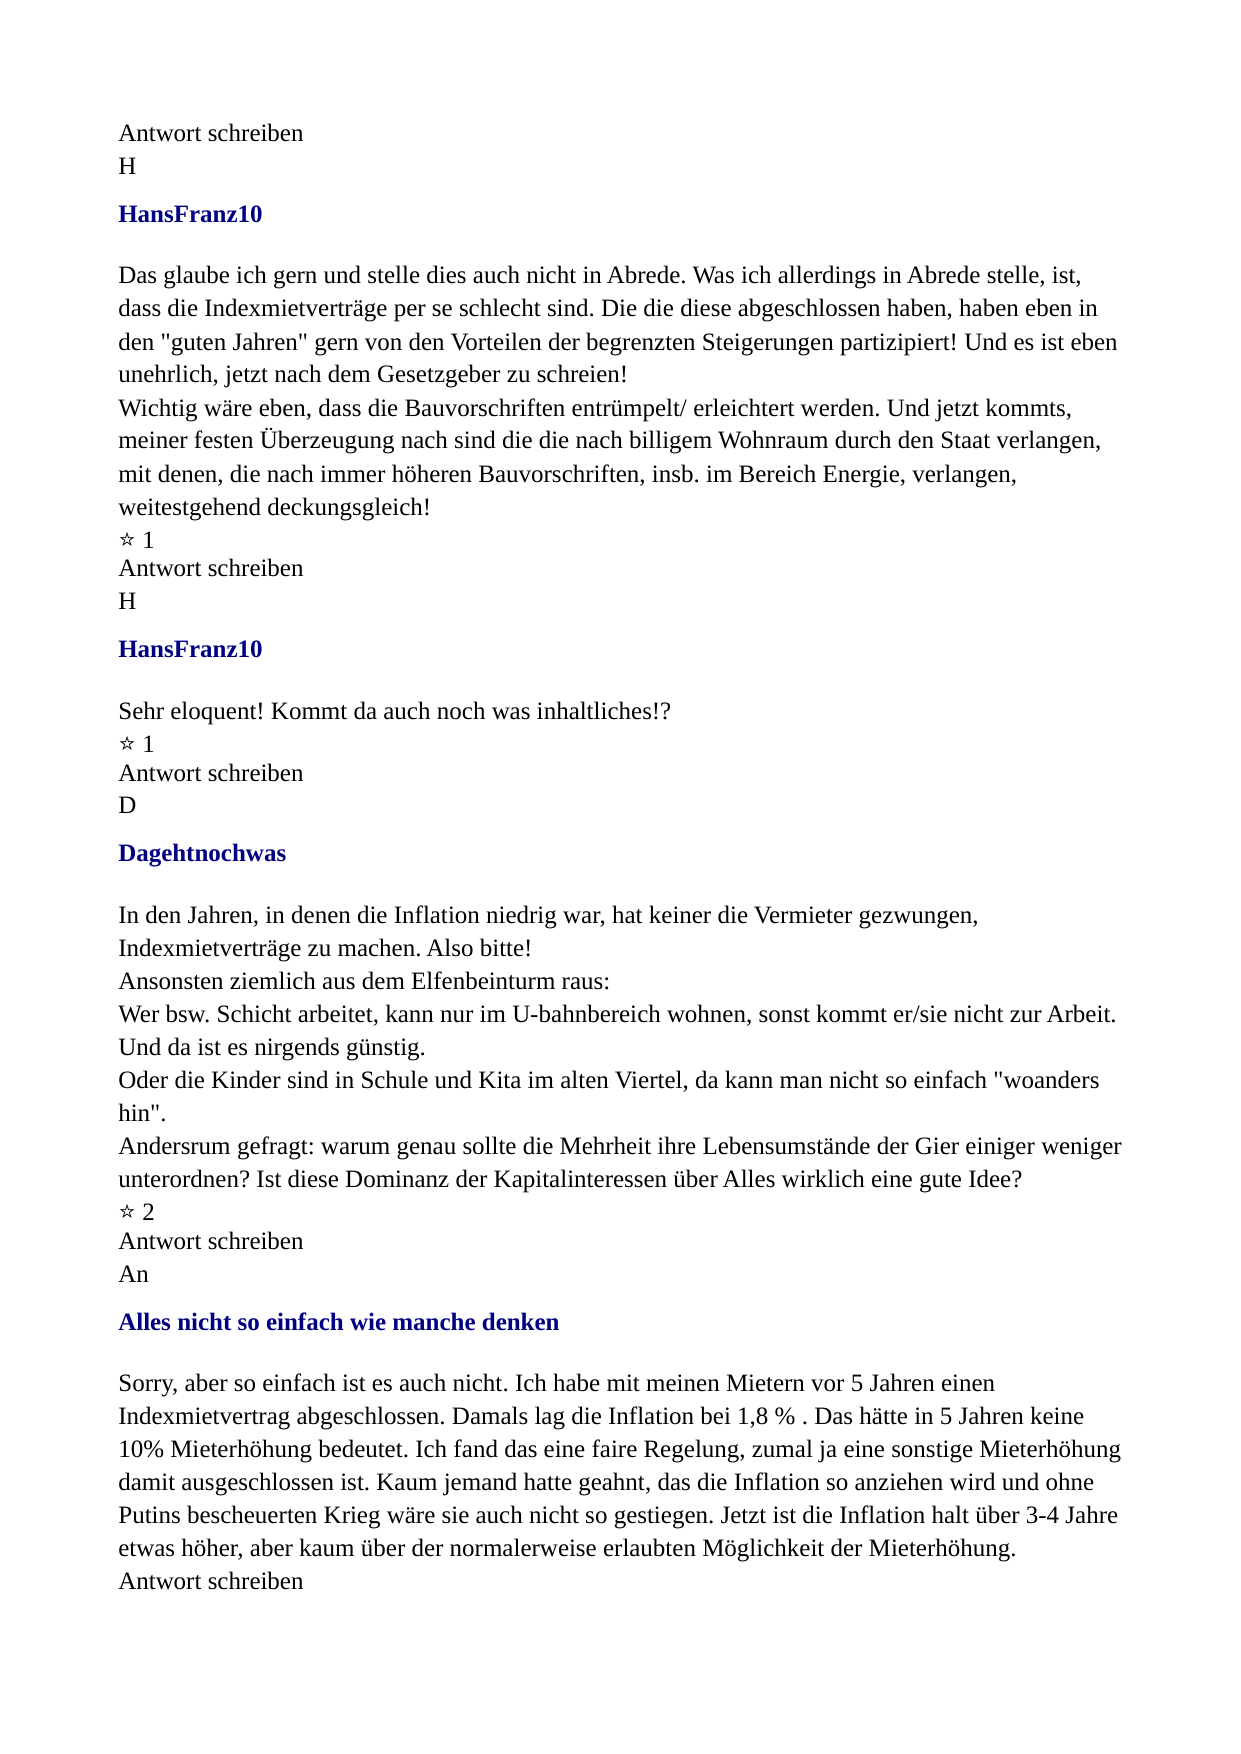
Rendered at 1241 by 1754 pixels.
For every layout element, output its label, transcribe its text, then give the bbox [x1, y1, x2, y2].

subtitle Dagehtnochwas [118, 838, 1122, 867]
text ⭐️ 2 [118, 1197, 1122, 1226]
text H [118, 151, 1122, 180]
text In den Jahren, in denen die Inflation niedrig war, hat keiner die Vermieter gezwungen, Indexmietverträge zu machen. Also bitte! [118, 900, 1122, 962]
text ⭐️ 1 [118, 525, 1122, 553]
text Sorry, aber so einfach ist es auch nicht. Ich habe mit meinen Mietern vor 5 Jahren einen Indexmietvertrag abgeschlossen. Damals lag die Inflation bei 1,8 % . Das hätte in 5 Jahren keine 10% Mieterhöhung bedeutet. Ich fand das eine faire Regelung, zumal ja eine sonstige Mieterhöhung damit ausgeschlossen ist. Kaum jemand hatte geahnt, das die Inflation so anziehen wird und ohne Putins bescheuerten Krieg wäre sie auch nicht so gestiegen. Jetzt ist die Inflation halt über 3-4 Jahre etwas höher, aber kaum über der normalerweise erlaubten Möglichkeit der Mieterhöhung. [118, 1368, 1122, 1562]
text H [118, 586, 1122, 615]
text Oder die Kinder sind in Schule und Kita im alten Viertel, da kann man nicht so einfach "woanders hin". [118, 1065, 1122, 1127]
text Antwort schreiben [118, 553, 1122, 582]
text Das glaube ich gern und stelle dies auch nicht in Abrede. Was ich allerdings in Abrede stelle, ist, dass die Indexmietverträge per se schlecht sind. Die die diese abgeschlossen haben, haben eben in den "guten Jahren" gern von den Vorteilen der begrenzten Steigerungen partizipiert! Und es ist eben unehrlich, jetzt nach dem Gesetzgeber zu schreien! [118, 261, 1122, 388]
text Ansonsten ziemlich aus dem Elfenbeinturm raus: [118, 966, 1122, 995]
text ⭐️ 1 [118, 729, 1122, 758]
text D [118, 791, 1122, 819]
text Sehr eloquent! Kommt da auch noch was inhaltliches!? [118, 696, 1122, 724]
subtitle HansFranz10 [118, 199, 1122, 227]
text Antwort schreiben [118, 118, 1122, 147]
text Antwort schreiben [118, 758, 1122, 786]
subtitle HansFranz10 [118, 634, 1122, 663]
text Wer bsw. Schicht arbeitet, kann nur im U-bahnbereich wohnen, sonst kommt er/sie nicht zur Arbeit. Und da ist es nirgends günstig. [118, 999, 1122, 1061]
subtitle Alles nicht so einfach wie manche denken [118, 1307, 1122, 1335]
text Antwort schreiben [118, 1566, 1122, 1595]
text Andersrum gefragt: warum genau sollte die Mehrheit ihre Lebensumstände der Gier einiger weniger unterordnen? Ist diese Dominanz der Kapitalinteressen über Alles wirklich eine gute Idee? [118, 1131, 1122, 1193]
text Wichtig wäre eben, dass die Bauvorschriften entrümpelt/ erleichtert werden. Und jetzt kommts, meiner festen Überzeugung nach sind die die nach billigem Wohnraum durch den Staat verlangen, mit denen, die nach immer höheren Bauvorschriften, insb. im Bereich Energie, verlangen, weitestgehend deckungsgleich! [118, 393, 1122, 520]
text An [118, 1259, 1122, 1288]
text Antwort schreiben [118, 1226, 1122, 1255]
